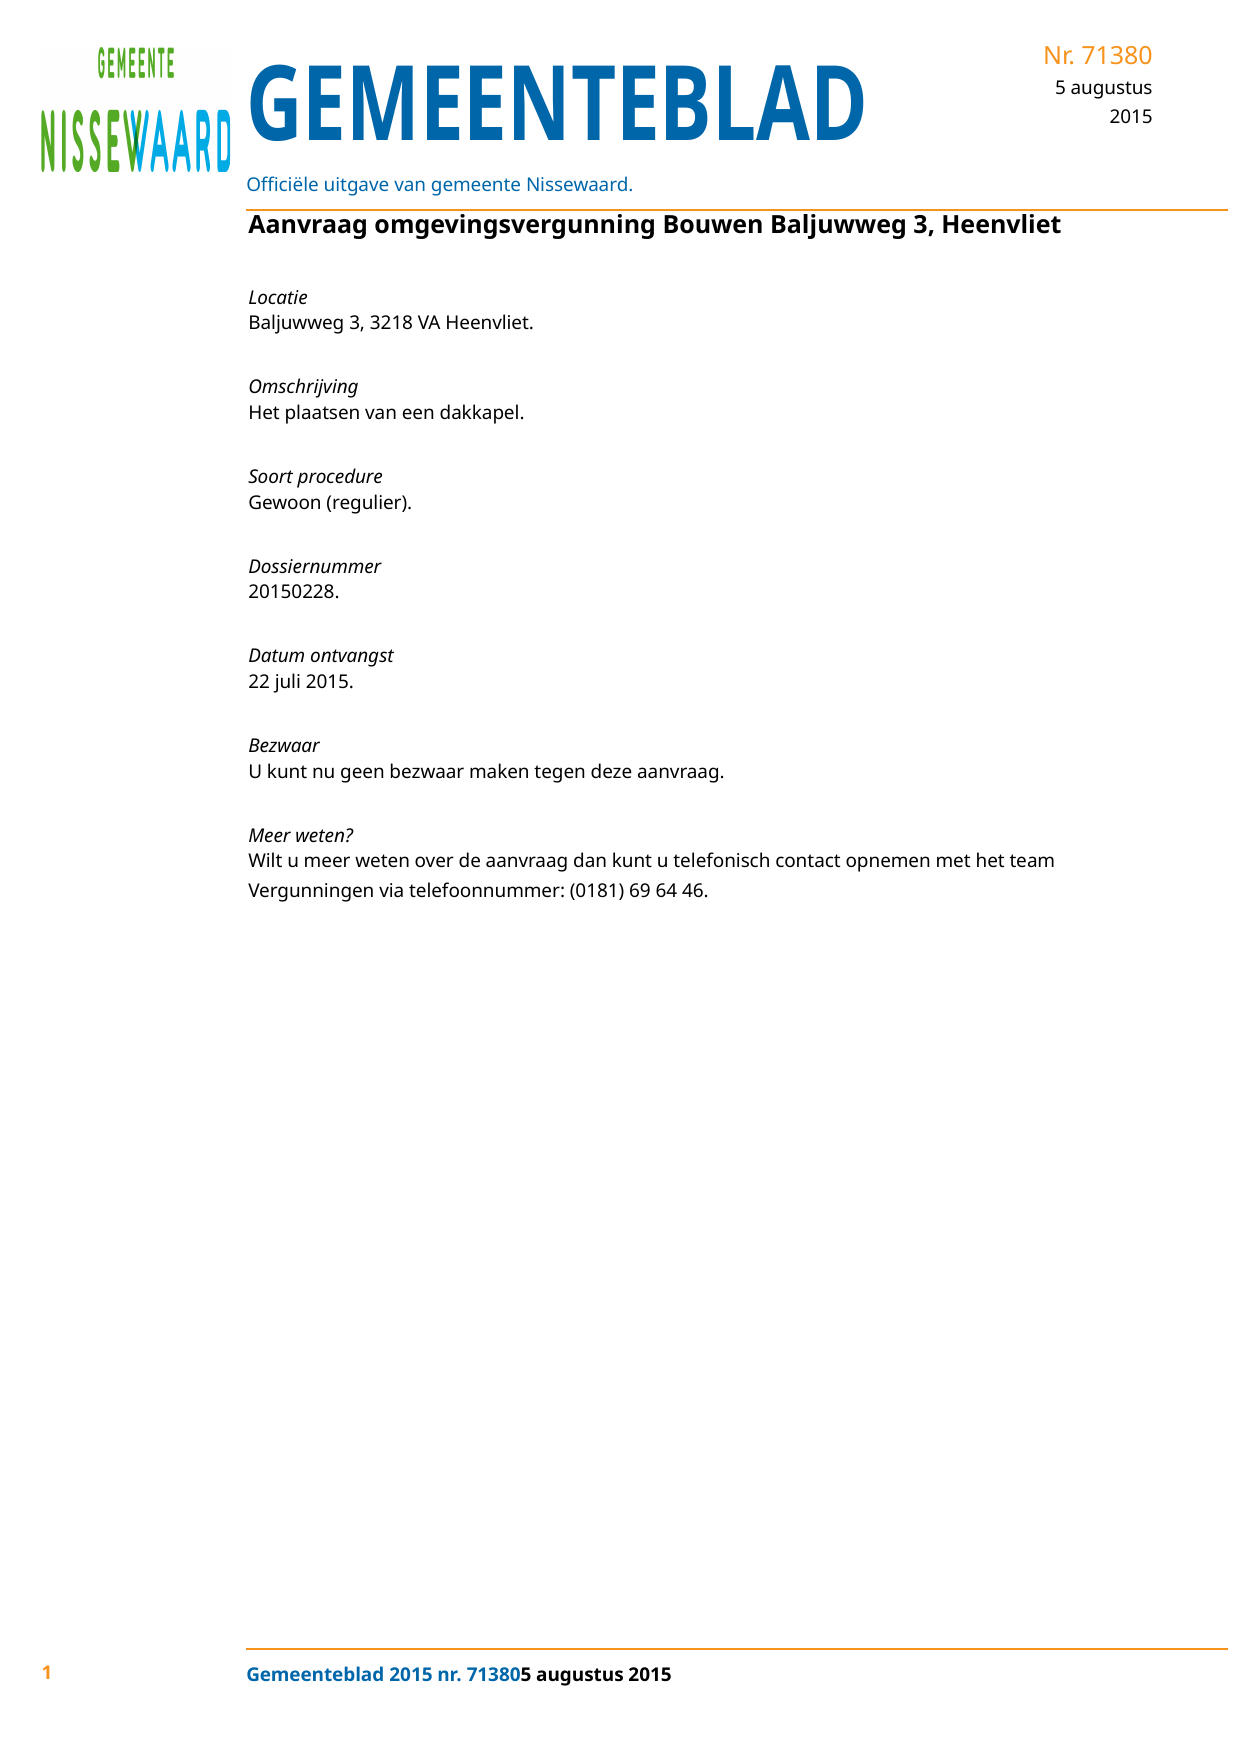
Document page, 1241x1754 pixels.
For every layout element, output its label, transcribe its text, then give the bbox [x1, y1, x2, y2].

picture [200, 151, 206, 172]
text U kunt nu geen bezwaar maken tegen deze aanvraag. [248, 758, 1152, 784]
text Het plaatsen van een dakkapel. [248, 399, 1152, 425]
text 22 juli 2015. [248, 668, 1152, 694]
text Wilt u meer weten over de aanvraag dan kunt u telefonisch contact opnemen met het team Vergunningen via telefoonnummer: (0181) 69 64 46. [248, 848, 1152, 903]
picture [154, 157, 165, 172]
text Datum ontvangst [248, 643, 1152, 668]
text Locatie [248, 284, 1152, 309]
text Meer weten? [248, 822, 1152, 848]
text Soort procedure [248, 463, 1152, 489]
text Dossiernummer [248, 553, 1152, 579]
text Baljuwweg 3, 3218 VA Heenvliet. [248, 309, 1152, 335]
text Aanvraag omgevingsvergunning Bouwen Baljuwweg 3, Heenvliet [248, 211, 1152, 241]
picture [41, 47, 231, 172]
picture [201, 122, 206, 138]
text Bezwaar [248, 732, 1152, 758]
text 20150228. [248, 579, 1152, 604]
text Omschrijving [248, 373, 1152, 399]
picture [176, 157, 187, 172]
text Gewoon (regulier). [248, 489, 1152, 515]
picture [222, 122, 227, 160]
